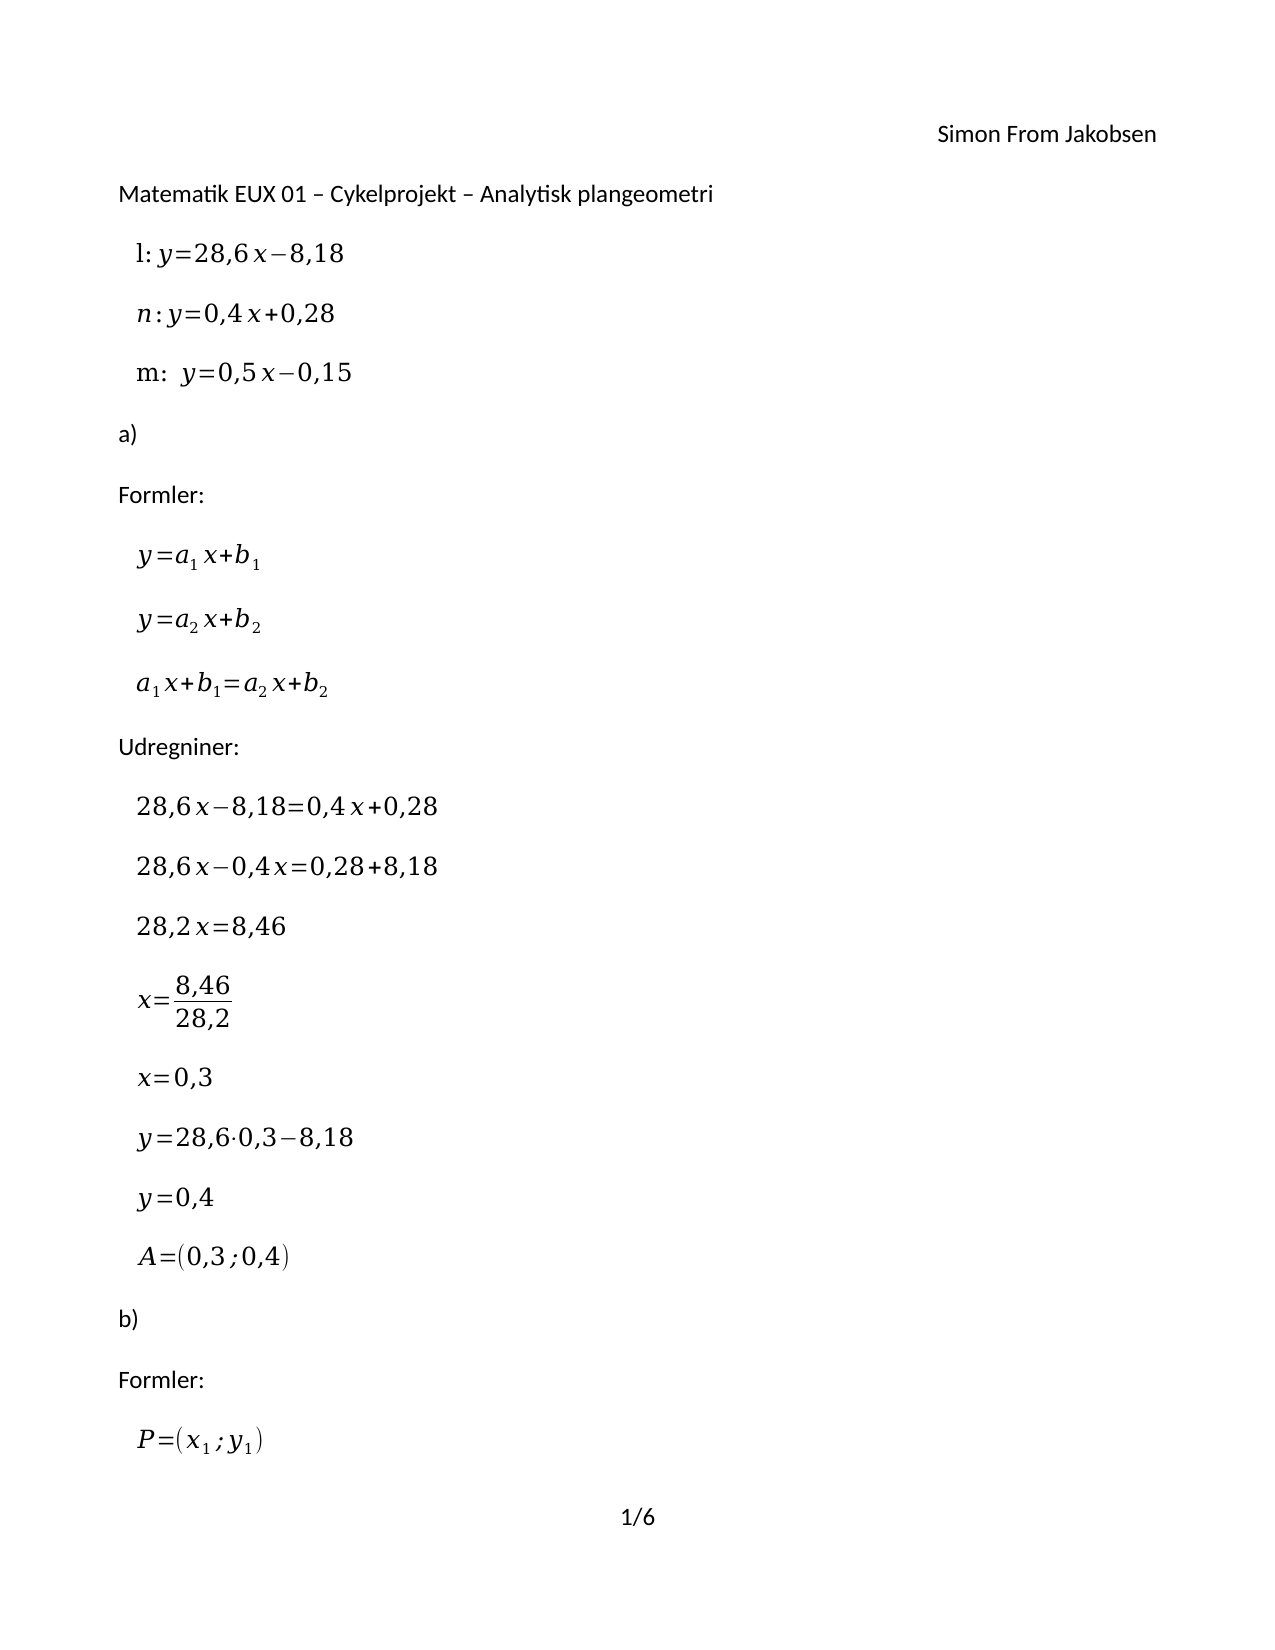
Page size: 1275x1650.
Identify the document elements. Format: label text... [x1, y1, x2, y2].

text b) [118, 1303, 1157, 1333]
text Udregniner: [118, 731, 1157, 762]
text Matematik EUX 01 – Cykelprojekt – Analytisk plangeometri [118, 178, 1157, 209]
text Formler: [118, 1364, 1157, 1394]
text a) [118, 418, 1157, 448]
text Formler: [118, 479, 1157, 509]
